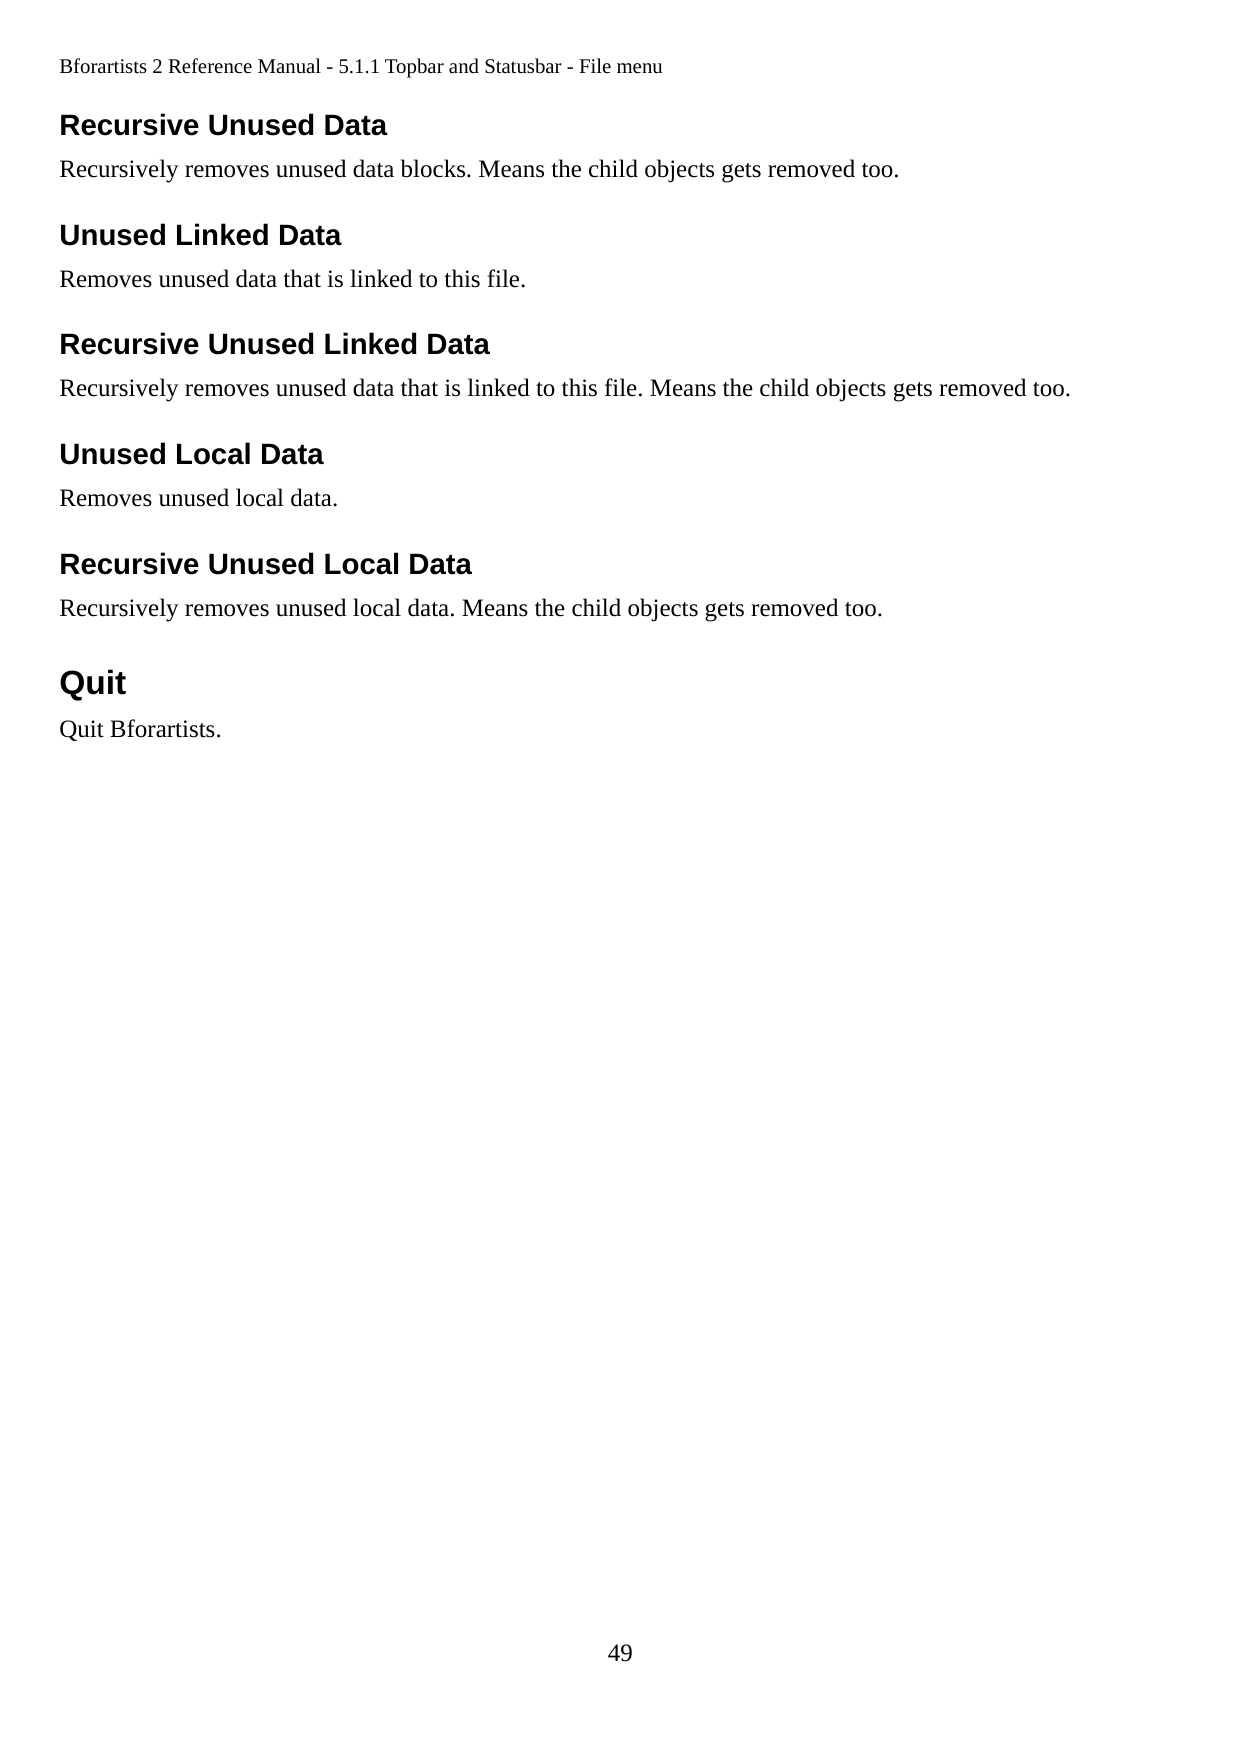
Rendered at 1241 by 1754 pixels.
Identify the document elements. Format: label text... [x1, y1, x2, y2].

subtitle Recursive Unused Linked Data [59, 327, 1181, 361]
subtitle Quit [59, 663, 1181, 702]
subtitle Recursive Unused Local Data [59, 547, 1181, 581]
text Recursively removes unused data that is linked to this file. Means the child objects gets removed too. [59, 373, 1181, 402]
text Quit Bforartists. [59, 714, 1181, 743]
subtitle Unused Local Data [59, 437, 1181, 471]
text Removes unused local data. [59, 483, 1181, 512]
text Recursively removes unused local data. Means the child objects gets removed too. [59, 593, 1181, 622]
text Removes unused data that is linked to this file. [59, 264, 1181, 292]
subtitle Unused Linked Data [59, 217, 1181, 251]
subtitle Recursive Unused Data [59, 107, 1181, 141]
text Recursively removes unused data blocks. Means the child objects gets removed too. [59, 154, 1181, 182]
